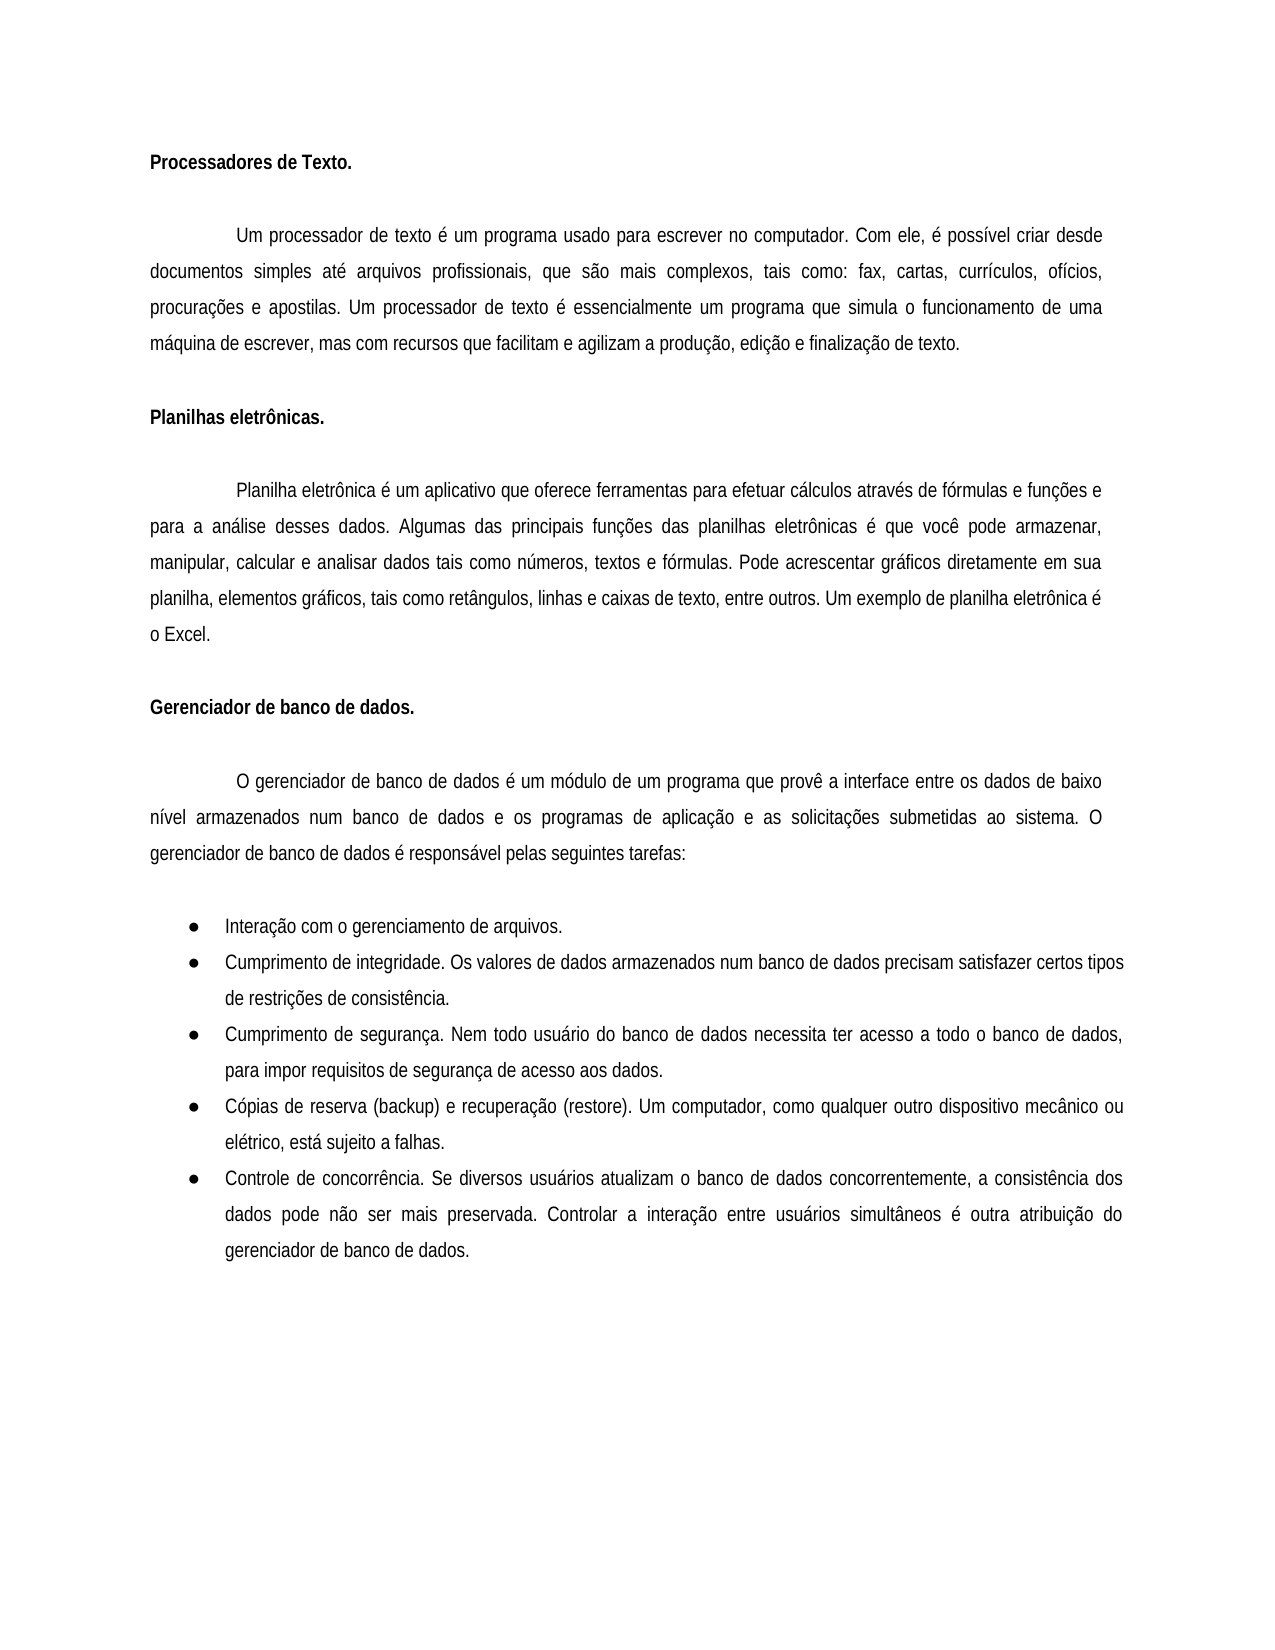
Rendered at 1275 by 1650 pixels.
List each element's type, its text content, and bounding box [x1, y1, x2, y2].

list Cópias de reserva (backup) e recuperação (restore). Um computador, como qualquer outro dispositivo mecânico ou elétrico, está sujeito a falhas. [187, 1094, 1125, 1154]
text O gerenciador de banco de dados é um módulo de um programa que provê a interface entre os dados de baixo nível armazenados num banco de dados e os programas de aplicação e as solicitações submetidas ao sistema. O gerenciador de banco de dados é responsável pelas seguintes tarefas: [150, 769, 1104, 864]
text Planilhas eletrônicas. [150, 405, 1104, 429]
list Cumprimento de segurança. Nem todo usuário do banco de dados necessita ter acesso a todo o banco de dados, para impor requisitos de segurança de acesso aos dados. [187, 1022, 1125, 1082]
text Um processador de texto é um programa usado para escrever no computador. Com ele, é possível criar desde documentos simples até arquivos profissionais, que são mais complexos, tais como: fax, cartas, currículos, ofícios, procurações e apostilas. Um processador de texto é essencialmente um programa que simula o funcionamento de uma máquina de escrever, mas com recursos que facilitam e agilizam a produção, edição e finalização de texto. [150, 223, 1104, 355]
list Cumprimento de integridade. Os valores de dados armazenados num banco de dados precisam satisfazer certos tipos de restrições de consistência. [187, 950, 1125, 1010]
list Controle de concorrência. Se diversos usuários atualizam o banco de dados concorrentemente, a consistência dos dados pode não ser mais preservada. Controlar a interação entre usuários simultâneos é outra atribuição do gerenciador de banco de dados. [187, 1166, 1125, 1261]
list Interação com o gerenciamento de arquivos. [187, 914, 1125, 938]
text Planilha eletrônica é um aplicativo que oferece ferramentas para efetuar cálculos através de fórmulas e funções e para a análise desses dados. Algumas das principais funções das planilhas eletrônicas é que você pode armazenar, manipular, calcular e analisar dados tais como números, textos e fórmulas. Pode acrescentar gráficos diretamente em sua planilha, elementos gráficos, tais como retângulos, linhas e caixas de texto, entre outros. Um exemplo de planilha eletrônica é o Excel. [150, 478, 1104, 646]
text Processadores de Texto. [150, 150, 1104, 174]
text Gerenciador de banco de dados. [150, 695, 1104, 719]
